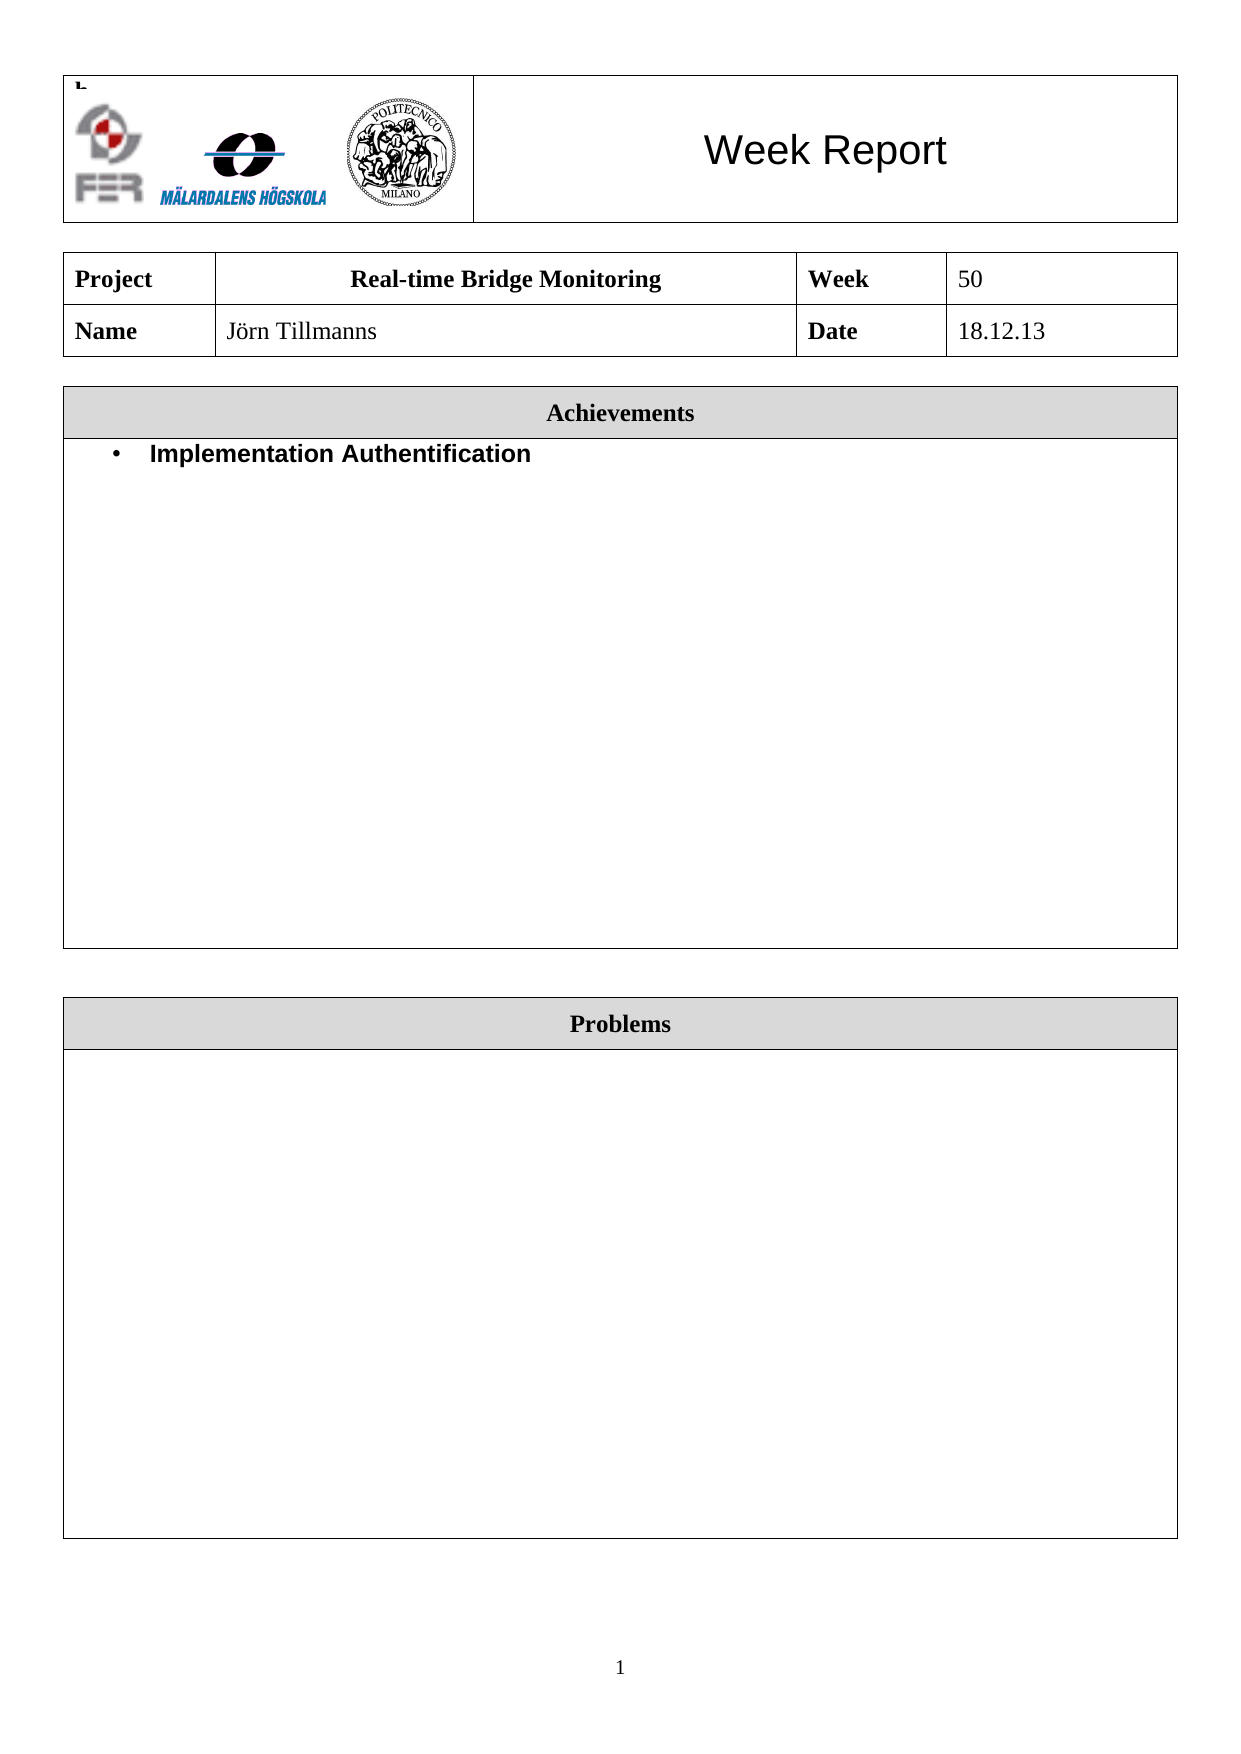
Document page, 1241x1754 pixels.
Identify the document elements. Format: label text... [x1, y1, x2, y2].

table_cell Week [797, 253, 946, 304]
table_cell 50 [947, 253, 1177, 304]
table_cell Implementation Authentification [64, 439, 1177, 948]
table_cell Real-time Bridge Monitoring [216, 253, 796, 304]
table_cell [63, 357, 1177, 386]
table_cell Achievements [64, 387, 1177, 438]
table_cell Name [64, 305, 215, 356]
table_cell [215, 223, 712, 252]
table_cell [64, 1050, 1177, 1537]
table_cell Date [797, 305, 946, 356]
table_cell 18.12.13 [947, 305, 1177, 356]
picture [347, 98, 457, 206]
table_header h [64, 76, 473, 222]
table_cell Project [64, 253, 215, 304]
table_cell [946, 223, 1177, 252]
table_header Week Report [474, 76, 1177, 222]
table_header Problems [64, 998, 1177, 1049]
picture [160, 133, 326, 205]
table_cell Jörn Tillmanns [216, 305, 796, 356]
picture [74, 90, 144, 217]
table_cell [712, 223, 946, 252]
table_cell [63, 223, 215, 252]
